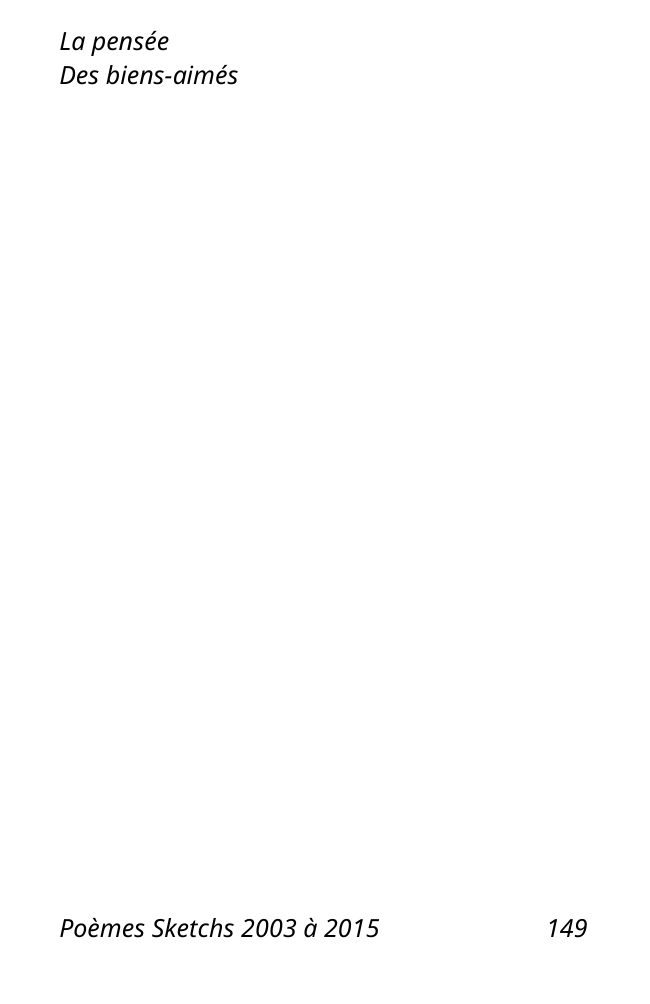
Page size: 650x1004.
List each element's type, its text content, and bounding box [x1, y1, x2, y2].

text Des biens-aimés [59, 58, 591, 92]
text La pensée [59, 24, 591, 58]
